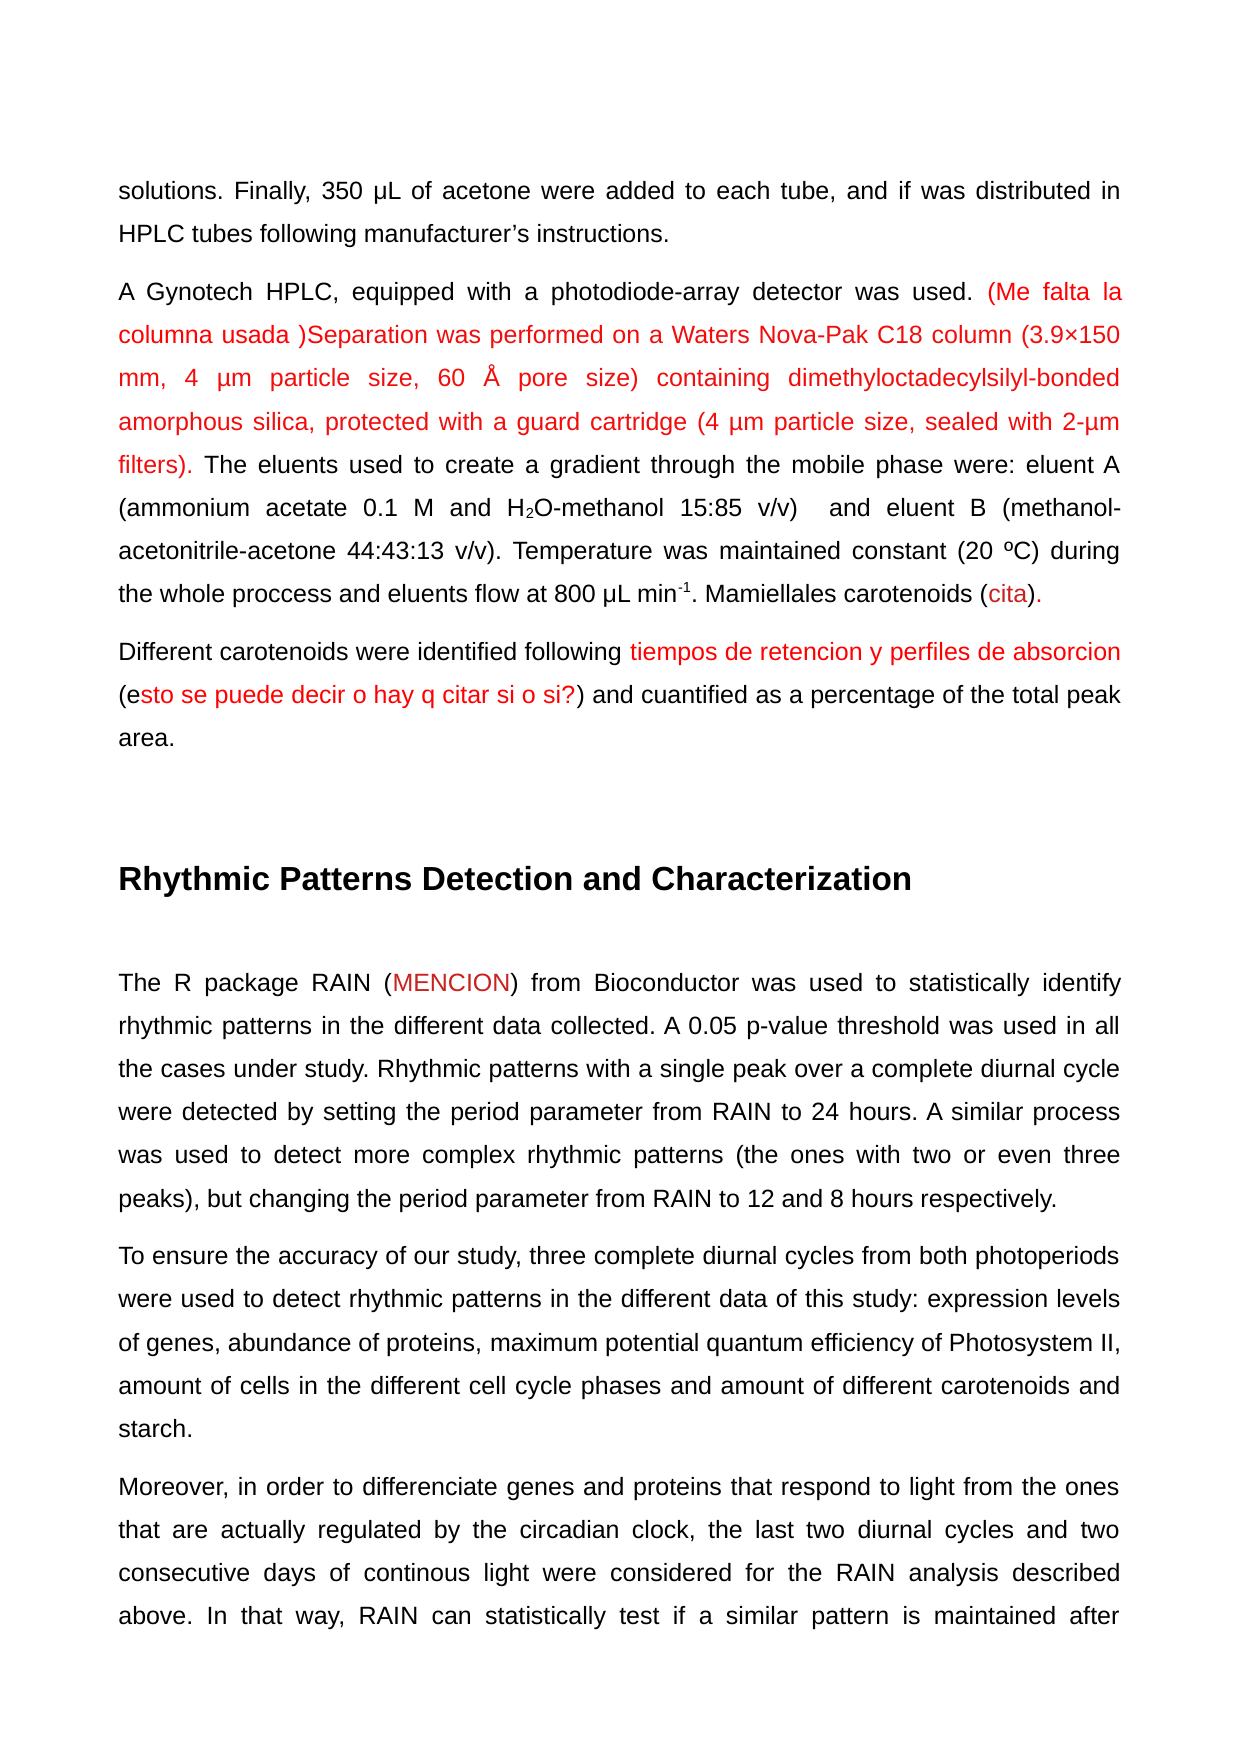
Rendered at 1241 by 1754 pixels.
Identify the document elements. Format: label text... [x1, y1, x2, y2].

text A Gynotech HPLC, equipped with a photodiode-array detector was used. (Me falta la columna usada )Separation was performed on a Waters Nova-Pak C18 column (3.9×150 mm, 4 µm particle size, 60 Å pore size) containing dimethyloctadecylsilyl-bonded amorphous silica, protected with a guard cartridge (4 µm particle size, sealed with 2-µm filters). The eluents used to create a gradient through the mobile phase were: eluent A (ammonium acetate 0.1 M and H2O-methanol 15:85 v/v) and eluent B (methanol-acetonitrile-acetone 44:43:13 v/v). Temperature was maintained constant (20 ºC) during the whole proccess and eluents flow at 800 μL min-1. Mamiellales carotenoids (cita). [118, 277, 1122, 608]
text solutions. Finally, 350 μL of acetone were added to each tube, and if was distributed in HPLC tubes following manufacturer’s instructions. [118, 176, 1122, 248]
subtitle Rhythmic Patterns Detection and Characterization [118, 859, 1122, 898]
text To ensure the accuracy of our study, three complete diurnal cycles from both photoperiods were used to detect rhythmic patterns in the different data of this study: expression levels of genes, abundance of proteins, maximum potential quantum efficiency of Photosystem II, amount of cells in the different cell cycle phases and amount of different carotenoids and starch. [118, 1241, 1122, 1442]
text Moreover, in order to differenciate genes and proteins that respond to light from the ones that are actually regulated by the circadian clock, the last two diurnal cycles and two consecutive days of continous light were considered for the RAIN analysis described above. In that way, RAIN can statistically test if a similar pattern is maintained after [118, 1471, 1122, 1629]
text Different carotenoids were identified following tiempos de retencion y perfiles de absorcion (esto se puede decir o hay q citar si o si?) and cuantified as a percentage of the total peak area. [118, 637, 1122, 752]
text The R package RAIN (MENCION) from Bioconductor was used to statistically identify rhythmic patterns in the different data collected. A 0.05 p-value threshold was used in all the cases under study. Rhythmic patterns with a single peak over a complete diurnal cycle were detected by setting the period parameter from RAIN to 24 hours. A similar process was used to detect more complex rhythmic patterns (the ones with two or even three peaks), but changing the period parameter from RAIN to 12 and 8 hours respectively. [118, 968, 1122, 1212]
